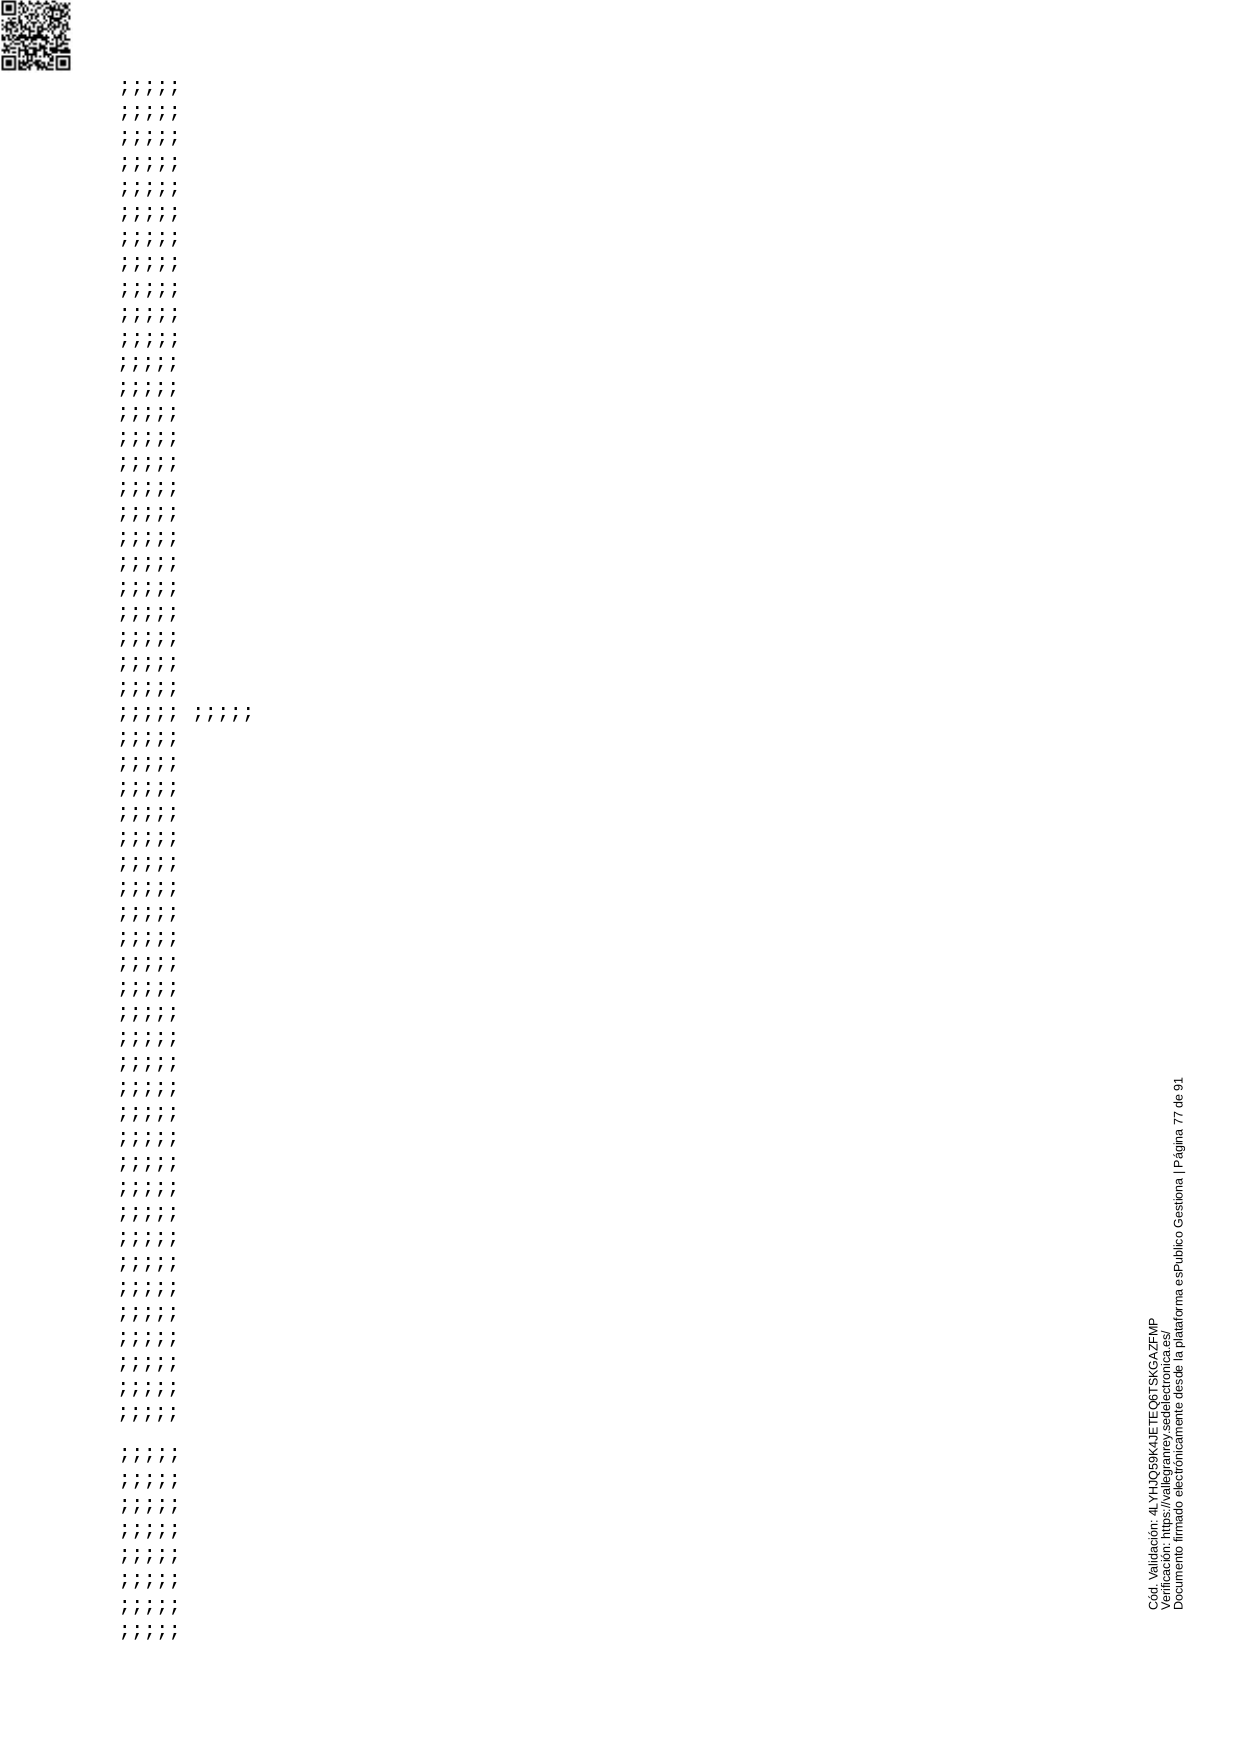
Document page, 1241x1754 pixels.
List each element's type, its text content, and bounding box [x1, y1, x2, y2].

text ;;;;; [117, 1076, 1093, 1099]
text ;;;;; [117, 351, 1093, 374]
text ;;;;; [117, 951, 1093, 974]
text ;;;;; [117, 726, 1093, 749]
text ;;;;; [117, 501, 1093, 524]
text ;;;;; [117, 1126, 1093, 1149]
text ;;;;; [117, 876, 1093, 899]
text ;;;;; [117, 576, 1093, 599]
text ;;;;; [117, 1001, 1093, 1024]
text ;;;;; [117, 1026, 1093, 1049]
text ;;;;; [117, 676, 1093, 699]
text ;;;;; ;;;;; [117, 701, 1093, 724]
text ;;;;; [117, 1276, 1093, 1299]
text ;;;;; [117, 426, 1093, 449]
text ;;;;; [117, 976, 1093, 999]
text ;;;;; [117, 451, 1093, 474]
text ;;;;; [117, 1376, 1093, 1399]
text ;;;;; [117, 1351, 1093, 1374]
text ;;;;; [117, 626, 1093, 649]
text ;;;;; [117, 1251, 1093, 1274]
text ;;;;; [117, 926, 1093, 949]
text ;;;;; [117, 826, 1093, 849]
text ;;;;; [117, 1051, 1093, 1074]
text ;;;;; [117, 1101, 1093, 1124]
text ;;;;; [117, 601, 1093, 624]
text ;;;;; [117, 1226, 1093, 1249]
text ;;;;; [117, 551, 1093, 574]
text ;;;;; [117, 401, 1093, 424]
text ;;;;; [117, 901, 1093, 924]
text ;;;;; [117, 776, 1093, 799]
text ;;;;; [117, 526, 1093, 549]
text ;;;;; [117, 1201, 1093, 1224]
text ;;;;; [117, 1301, 1093, 1324]
text ;;;;; [117, 476, 1093, 499]
text ;;;;; [117, 651, 1093, 674]
text ;;;;; [117, 376, 1093, 399]
text ;;;;; [117, 1151, 1093, 1174]
text ;;;;; [117, 851, 1093, 874]
text ;;;;; [117, 1326, 1093, 1349]
text ;;;;; [117, 1176, 1093, 1199]
text ;;;;; [117, 751, 1093, 774]
text ;;;;; [117, 1401, 1093, 1424]
text ;;;;; [117, 801, 1093, 824]
